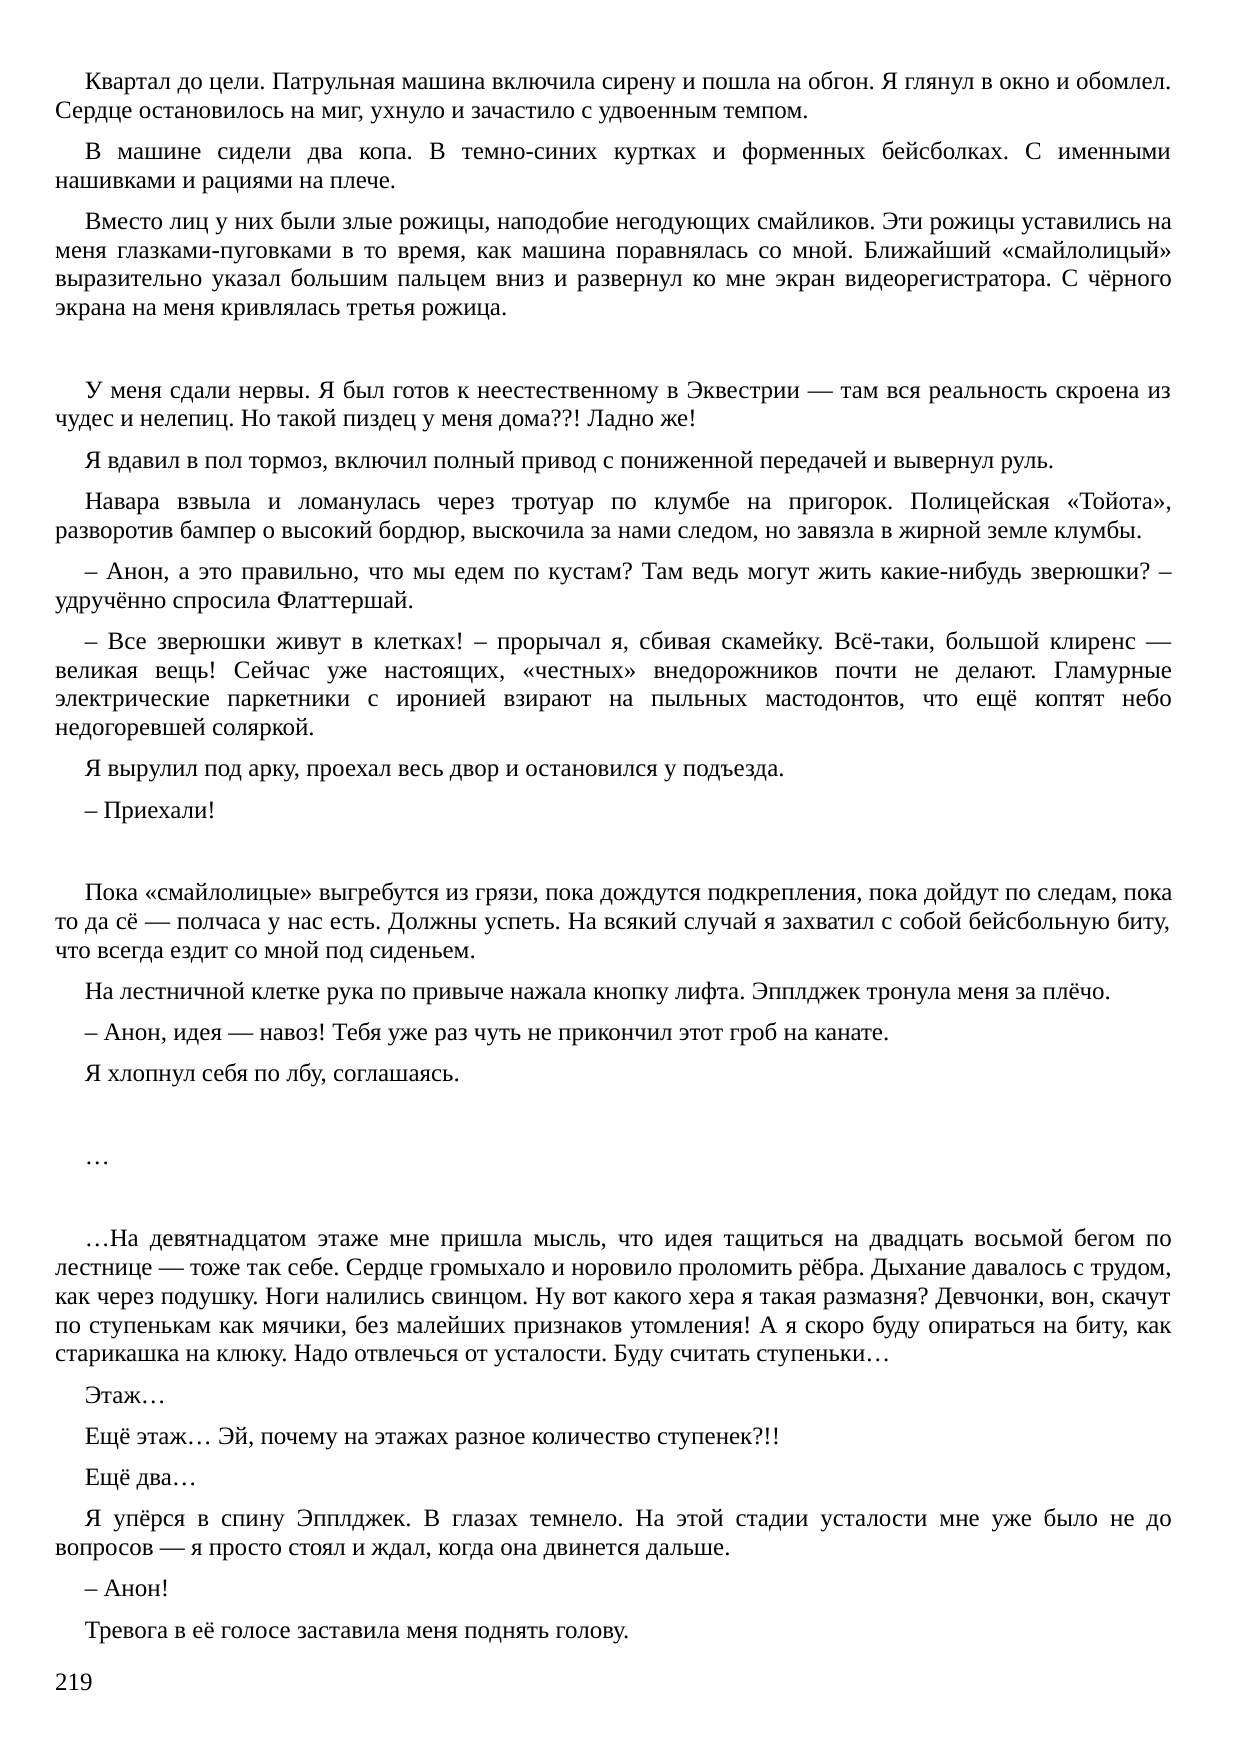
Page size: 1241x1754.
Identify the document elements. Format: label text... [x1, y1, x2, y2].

text Я вырулил под арку, проехал весь двор и остановился у подъезда. [55, 753, 1173, 782]
text … [55, 1141, 1173, 1170]
text Я хлопнул себя по лбу, соглашаясь. [55, 1058, 1173, 1087]
text У меня сдали нервы. Я был готов к неестественному в Эквестрии — там вся реальность скроена из чудес и нелепиц. Но такой пиздец у меня дома??! Ладно же! [55, 375, 1173, 432]
text В машине сидели два копа. В темно-синих куртках и форменных бейсболках. С именными нашивками и рациями на плече. [55, 136, 1173, 193]
text – Анон, а это правильно, что мы едем по кустам? Там ведь могут жить какие-нибудь зверюшки? – удручённо спросила Флаттершай. [55, 556, 1173, 613]
text Вместо лиц у них были злые рожицы, наподобие негодующих смайликов. Эти рожицы уставились на меня глазками-пуговками в то время, как машина поравнялась со мной. Ближайший «смайлолицый» выразительно указал большим пальцем вниз и развернул ко мне экран видеорегистратора. С чёрного экрана на меня кривлялась третья рожица. [55, 206, 1173, 321]
text – Приехали! [55, 795, 1173, 823]
text Этаж… [55, 1380, 1173, 1408]
text Ещё этаж… Эй, почему на этажах разное количество ступенек?!! [55, 1421, 1173, 1450]
text – Все зверюшки живут в клетках! – прорычал я, сбивая скамейку. Всё-таки, большой клиренс — великая вещь! Сейчас уже настоящих, «честных» внедорожников почти не делают. Гламурные электрические паркетники с иронией взирают на пыльных мастодонтов, что ещё коптят небо недогоревшей соляркой. [55, 626, 1173, 741]
text Пока «смайлолицые» выгребутся из грязи, пока дождутся подкрепления, пока дойдут по следам, пока то да сё — полчаса у нас есть. Должны успеть. На всякий случай я захватил с собой бейсбольную биту, что всегда ездит со мной под сиденьем. [55, 877, 1173, 963]
text – Анон, идея — навоз! Тебя уже раз чуть не прикончил этот гроб на канате. [55, 1017, 1173, 1046]
text Ещё два… [55, 1462, 1173, 1491]
text Я вдавил в пол тормоз, включил полный привод с пониженной передачей и вывернул руль. [55, 445, 1173, 473]
text Я упёрся в спину Эпплджек. В глазах темнело. На этой стадии усталости мне уже было не до вопросов — я просто стоял и ждал, когда она двинется дальше. [55, 1503, 1173, 1561]
text …На девятнадцатом этаже мне пришла мысль, что идея тащиться на двадцать восьмой бегом по лестнице — тоже так себе. Сердце громыхало и норовило проломить рёбра. Дыхание давалось с трудом, как через подушку. Ноги налились свинцом. Ну вот какого хера я такая размазня? Девчонки, вон, скачут по ступенькам как мячики, без малейших признаков утомления! А я скоро буду опираться на биту, как старикашка на клюку. Надо отвлечься от усталости. Буду считать ступеньки… [55, 1223, 1173, 1367]
text – Анон! [55, 1573, 1173, 1602]
text На лестничной клетке рука по привыче нажала кнопку лифта. Эпплджек тронула меня за плёчо. [55, 976, 1173, 1005]
text Тревога в её голосе заставила меня поднять голову. [55, 1615, 1173, 1643]
text Навара взвыла и ломанулась через тротуар по клумбе на пригорок. Полицейская «Тойота», разворотив бампер о высокий бордюр, выскочила за нами следом, но завязла в жирной земле клумбы. [55, 486, 1173, 543]
text Квартал до цели. Патрульная машина включила сирену и пошла на обгон. Я глянул в окно и обомлел. Сердце остановилось на миг, ухнуло и зачастило с удвоенным темпом. [55, 66, 1173, 123]
